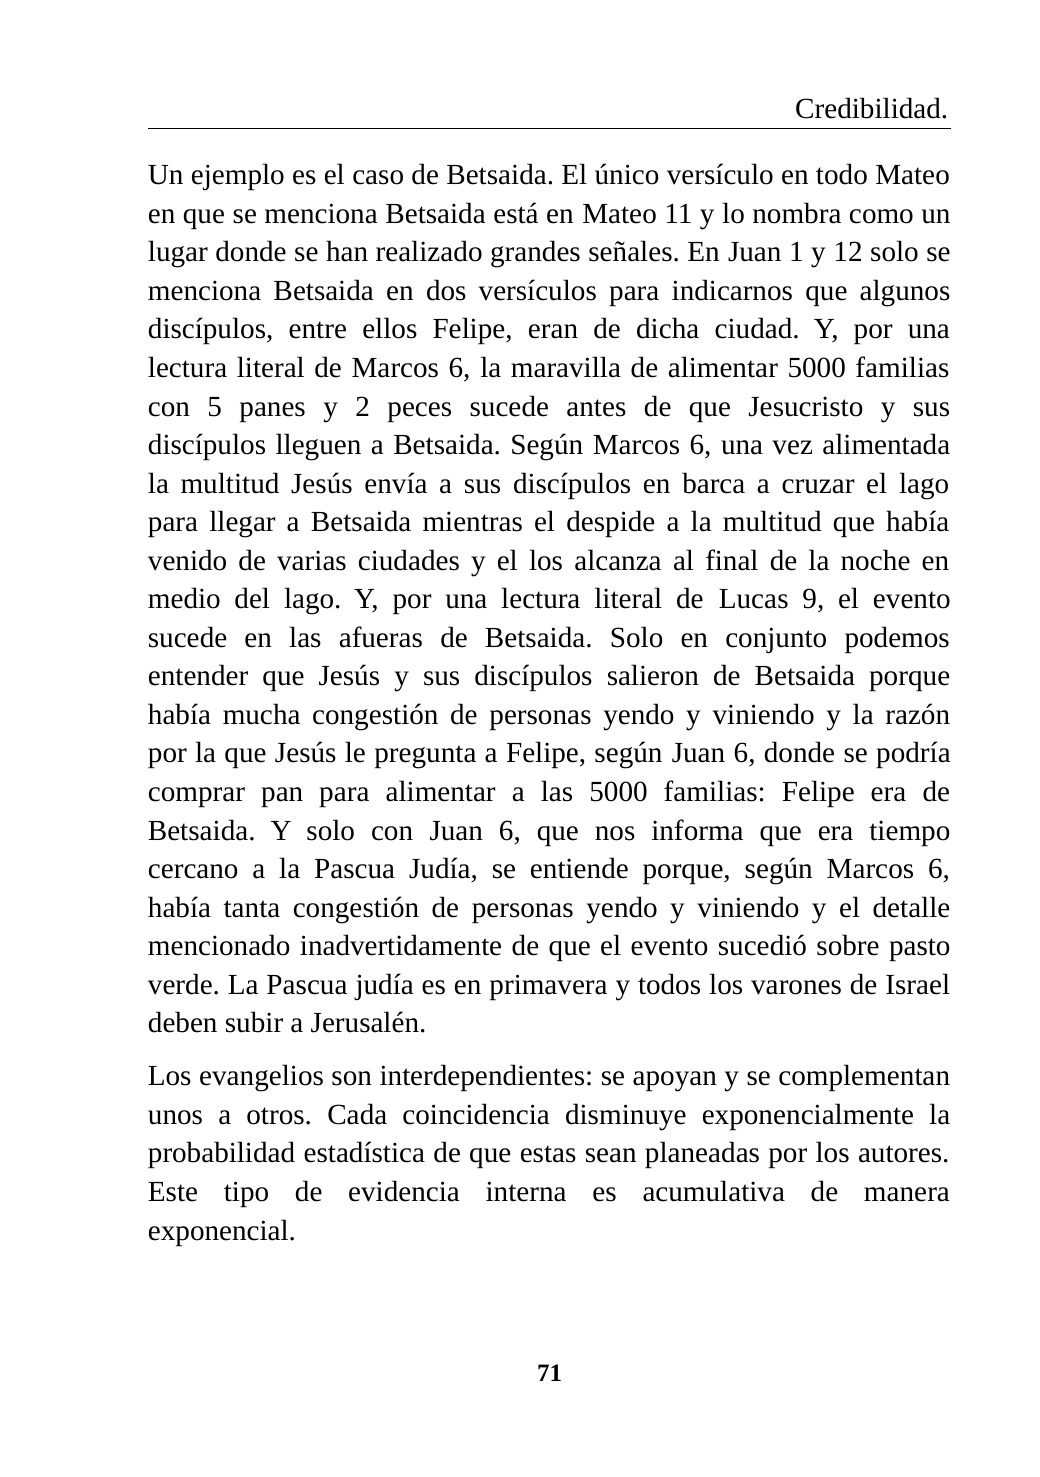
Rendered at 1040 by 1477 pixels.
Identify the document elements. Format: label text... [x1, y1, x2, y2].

text Un ejemplo es el caso de Betsaida. El único versículo en todo Mateo en que se menciona Betsaida está en Mateo 11 y lo nombra como un lugar donde se han realizado grandes señales. En Juan 1 y 12 solo se menciona Betsaida en dos versículos para indicarnos que algunos discípulos, entre ellos Felipe, eran de dicha ciudad. Y, por una lectura literal de Marcos 6, la maravilla de alimentar 5000 familias con 5 panes y 2 peces sucede antes de que Jesucristo y sus discípulos lleguen a Betsaida. Según Marcos 6, una vez alimentada la multitud Jesús envía a sus discípulos en barca a cruzar el lago para llegar a Betsaida mientras el despide a la multitud que había venido de varias ciudades y el los alcanza al final de la noche en medio del lago. Y, por una lectura literal de Lucas 9, el evento sucede en las afueras de Betsaida. Solo en conjunto podemos entender que Jesús y sus discípulos salieron de Betsaida porque había mucha congestión de personas yendo y viniendo y la razón por la que Jesús le pregunta a Felipe, según Juan 6, donde se podría comprar pan para alimentar a las 5000 familias: Felipe era de Betsaida. Y solo con Juan 6, que nos informa que era tiempo cercano a la Pascua Judía, se entiende porque, según Marcos 6, había tanta congestión de personas yendo y viniendo y el detalle mencionado inadvertidamente de que el evento sucedió sobre pasto verde. La Pascua judía es en primavera y todos los varones de Israel deben subir a Jerusalén. [148, 157, 951, 1039]
text Los evangelios son interdependientes: se apoyan y se complementan unos a otros. Cada coincidencia disminuye exponencialmente la probabilidad estadística de que estas sean planeadas por los autores. Este tipo de evidencia interna es acumulativa de manera exponencial. [148, 1058, 951, 1246]
